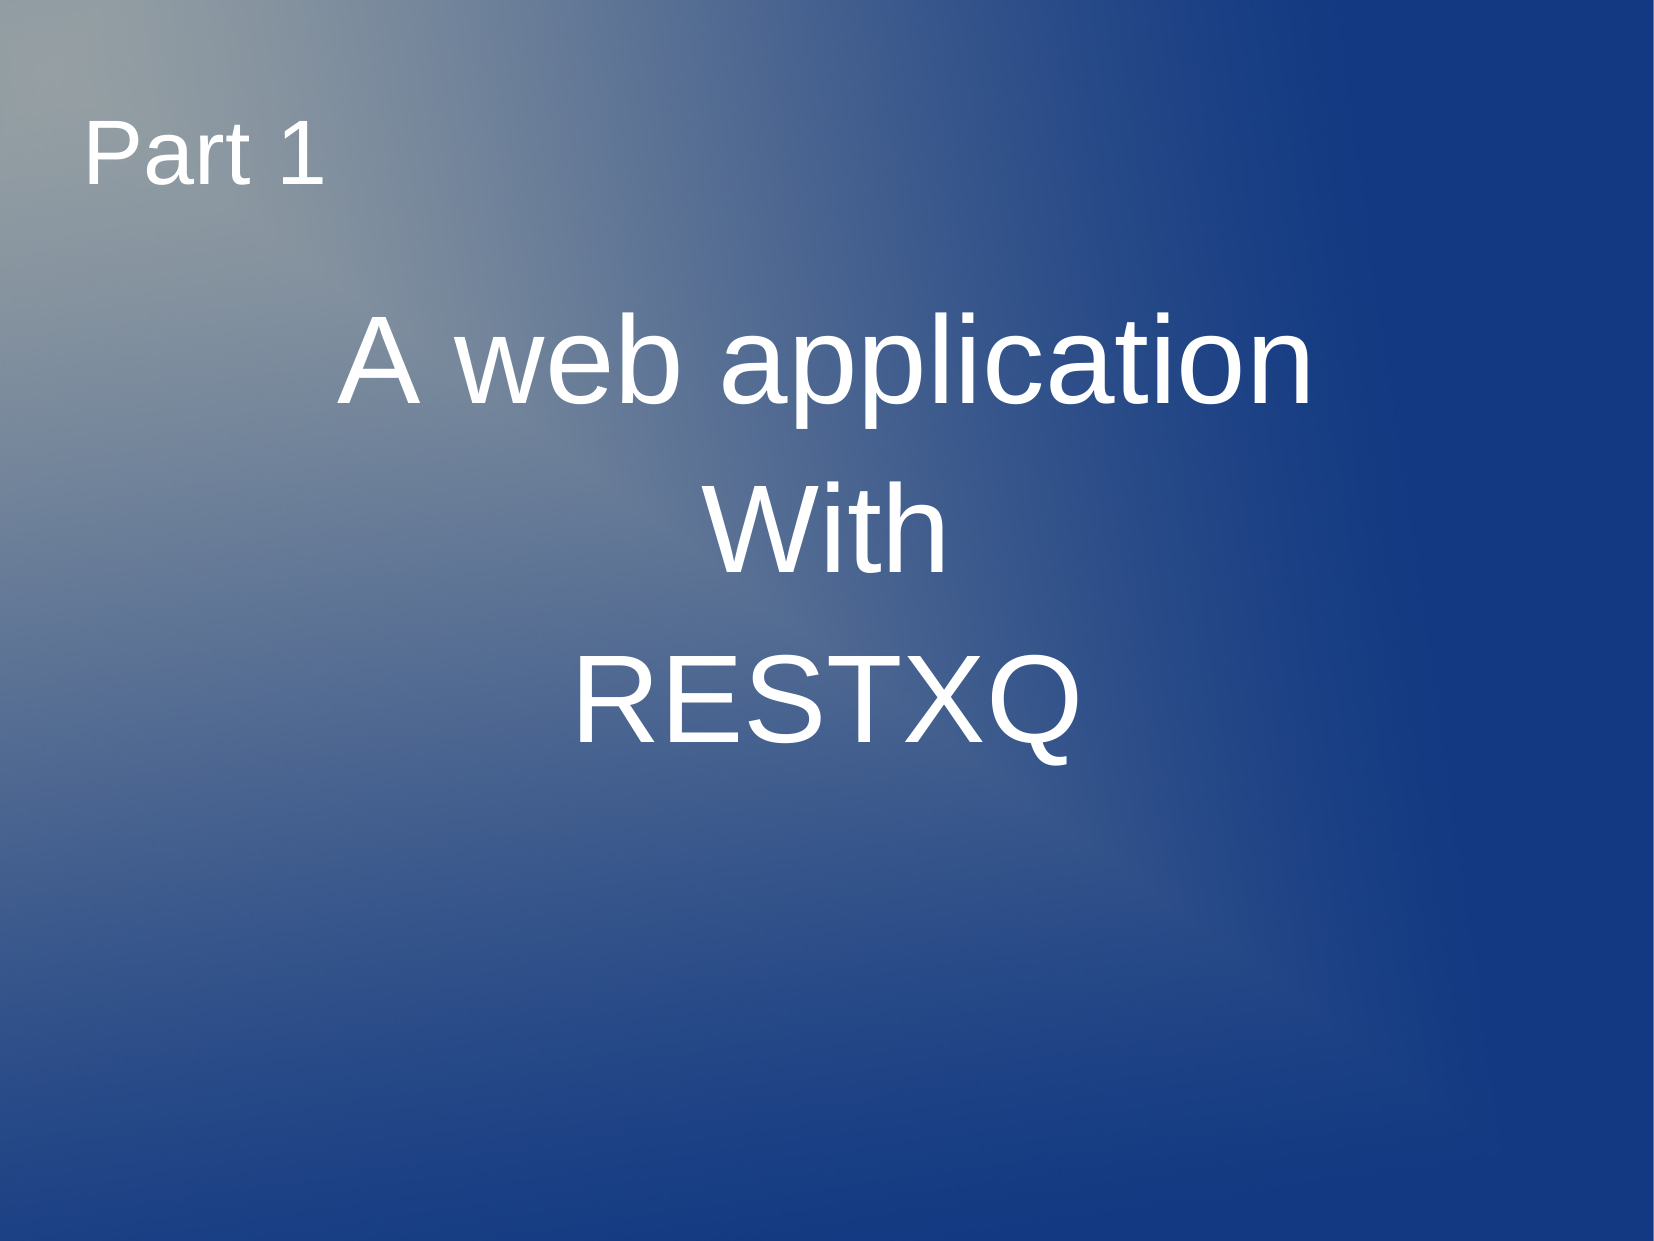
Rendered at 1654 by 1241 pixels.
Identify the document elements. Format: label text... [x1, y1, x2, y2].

title Part 1 [82, 56, 1571, 250]
list A web application With RESTXQ [82, 290, 1571, 1094]
picture [0, 0, 1654, 1241]
